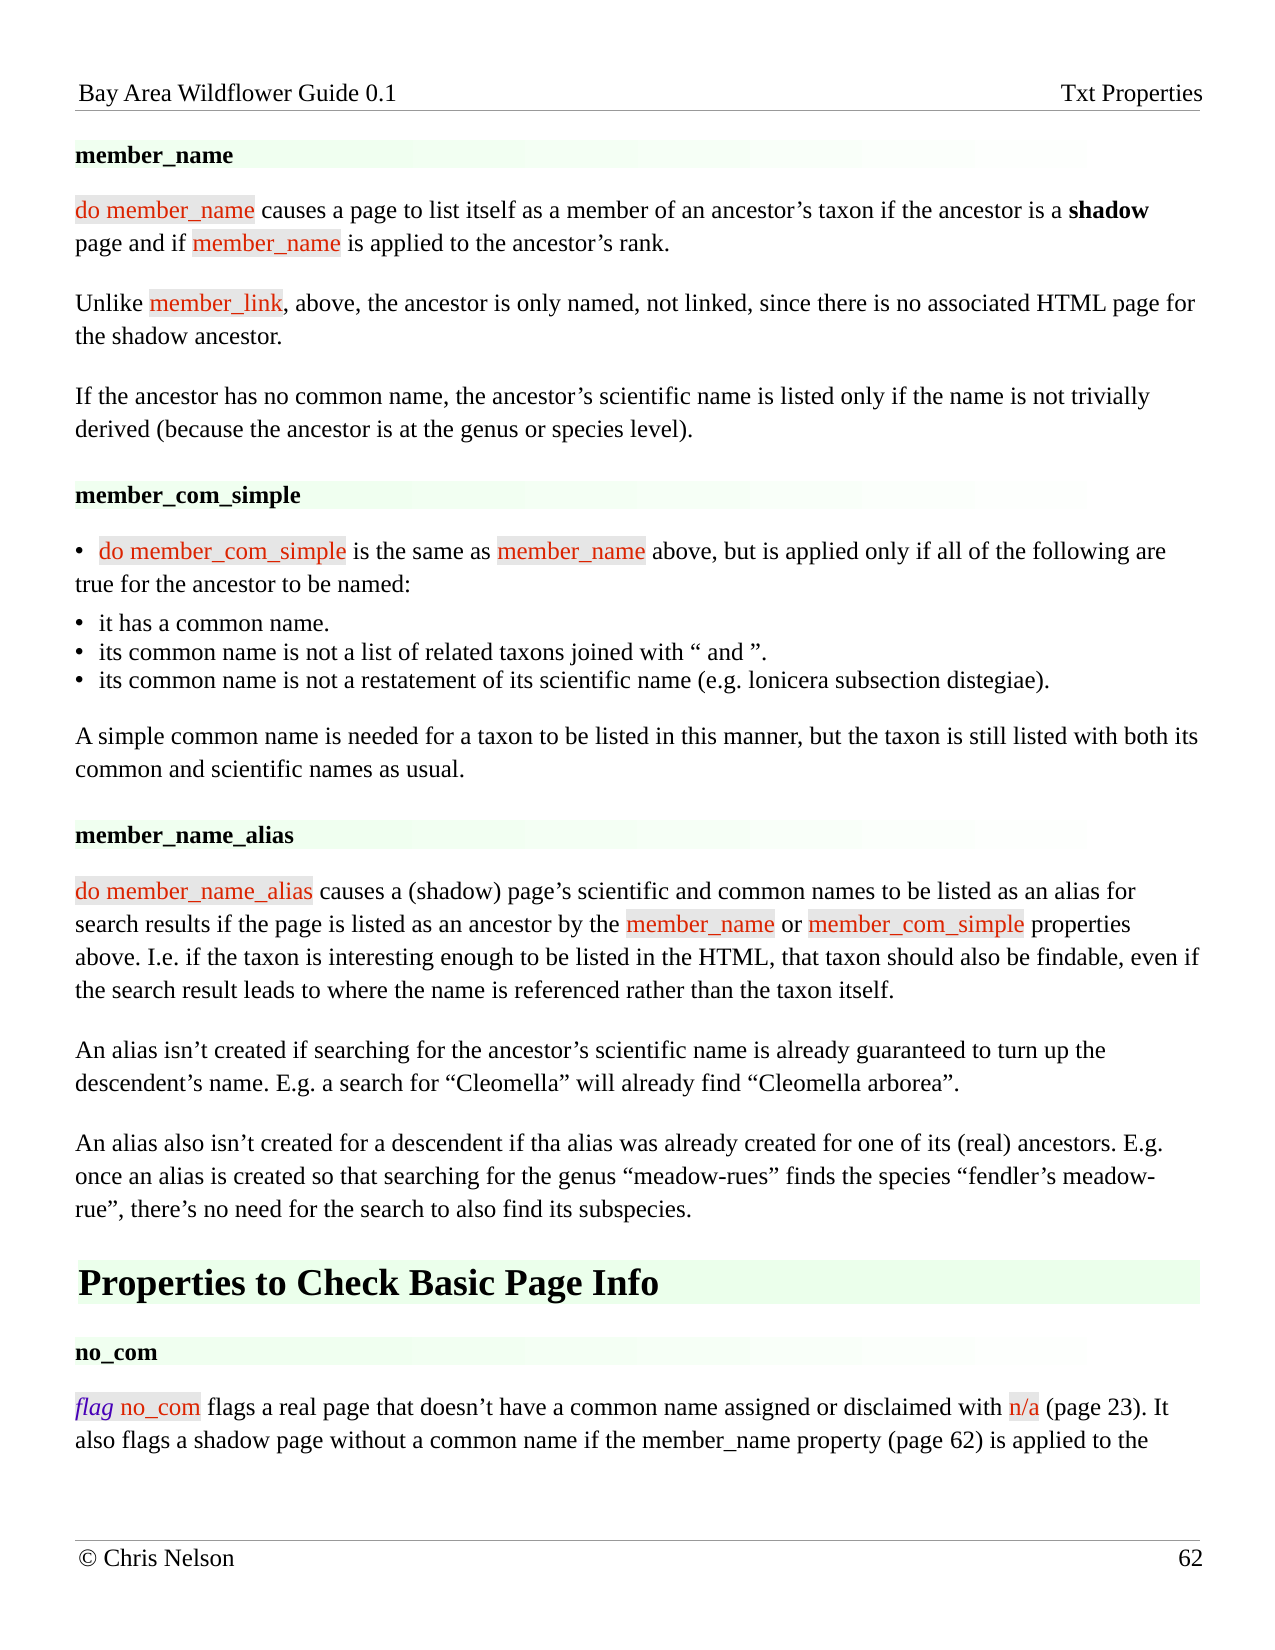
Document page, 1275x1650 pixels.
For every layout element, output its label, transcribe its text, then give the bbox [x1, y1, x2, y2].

subtitle Properties to Check Basic Page Info [78, 1260, 1200, 1304]
text do member_name causes a page to list itself as a member of an ancestor’s taxon if the ancestor is a shadow page and if member_name is applied to the ancestor’s rank. [75, 195, 1200, 257]
subtitle no_com [75, 1337, 1200, 1365]
text do member_name_alias causes a (shadow) page’s scientific and common names to be listed as an alias for search results if the page is listed as an ancestor by the member_name or member_com_simple properties above. I.e. if the taxon is interesting enough to be listed in the HTML, that taxon should also be findable, even if the search result leads to where the name is referenced rather than the taxon itself. [75, 876, 1200, 1004]
text A simple common name is needed for a taxon to be listed in this manner, but the taxon is still listed with both its common and scientific names as usual. [75, 721, 1200, 783]
text flag no_com flags a real page that doesn’t have a common name assigned or disclaimed with n/a (page 23). It also flags a shadow page without a common name if the member_name property (page 62) is applied to the [75, 1392, 1200, 1454]
list its common name is not a list of related taxons joined with “ and ”. [75, 637, 1200, 666]
text An alias also isn’t created for a descendent if tha alias was already created for one of its (real) ancestors. E.g. once an alias is created so that searching for the genus “meadow-rues” finds the species “fendler’s meadow-rue”, there’s no need for the search to also find its subspecies. [75, 1128, 1200, 1223]
subtitle member_name_alias [75, 820, 1200, 849]
text If the ancestor has no common name, the ancestor’s scientific name is listed only if the name is not trivially derived (because the ancestor is at the genus or species level). [75, 381, 1200, 443]
list its common name is not a restatement of its scientific name (e.g. lonicera subsection distegiae). [75, 666, 1200, 694]
subtitle member_name [75, 140, 1200, 168]
subtitle do member_com_simple is the same as member_name above, but is applied only if all of the following are true for the ancestor to be named: [75, 536, 1200, 598]
subtitle member_com_simple [75, 481, 1200, 509]
text An alias isn’t created if searching for the ancestor’s scientific name is already guaranteed to turn up the descendent’s name. E.g. a search for “Cleomella” will already find “Cleomella arborea”. [75, 1035, 1200, 1097]
list it has a common name. [75, 608, 1200, 637]
text Unlike member_link, above, the ancestor is only named, not linked, since there is no associated HTML page for the shadow ancestor. [75, 288, 1200, 350]
